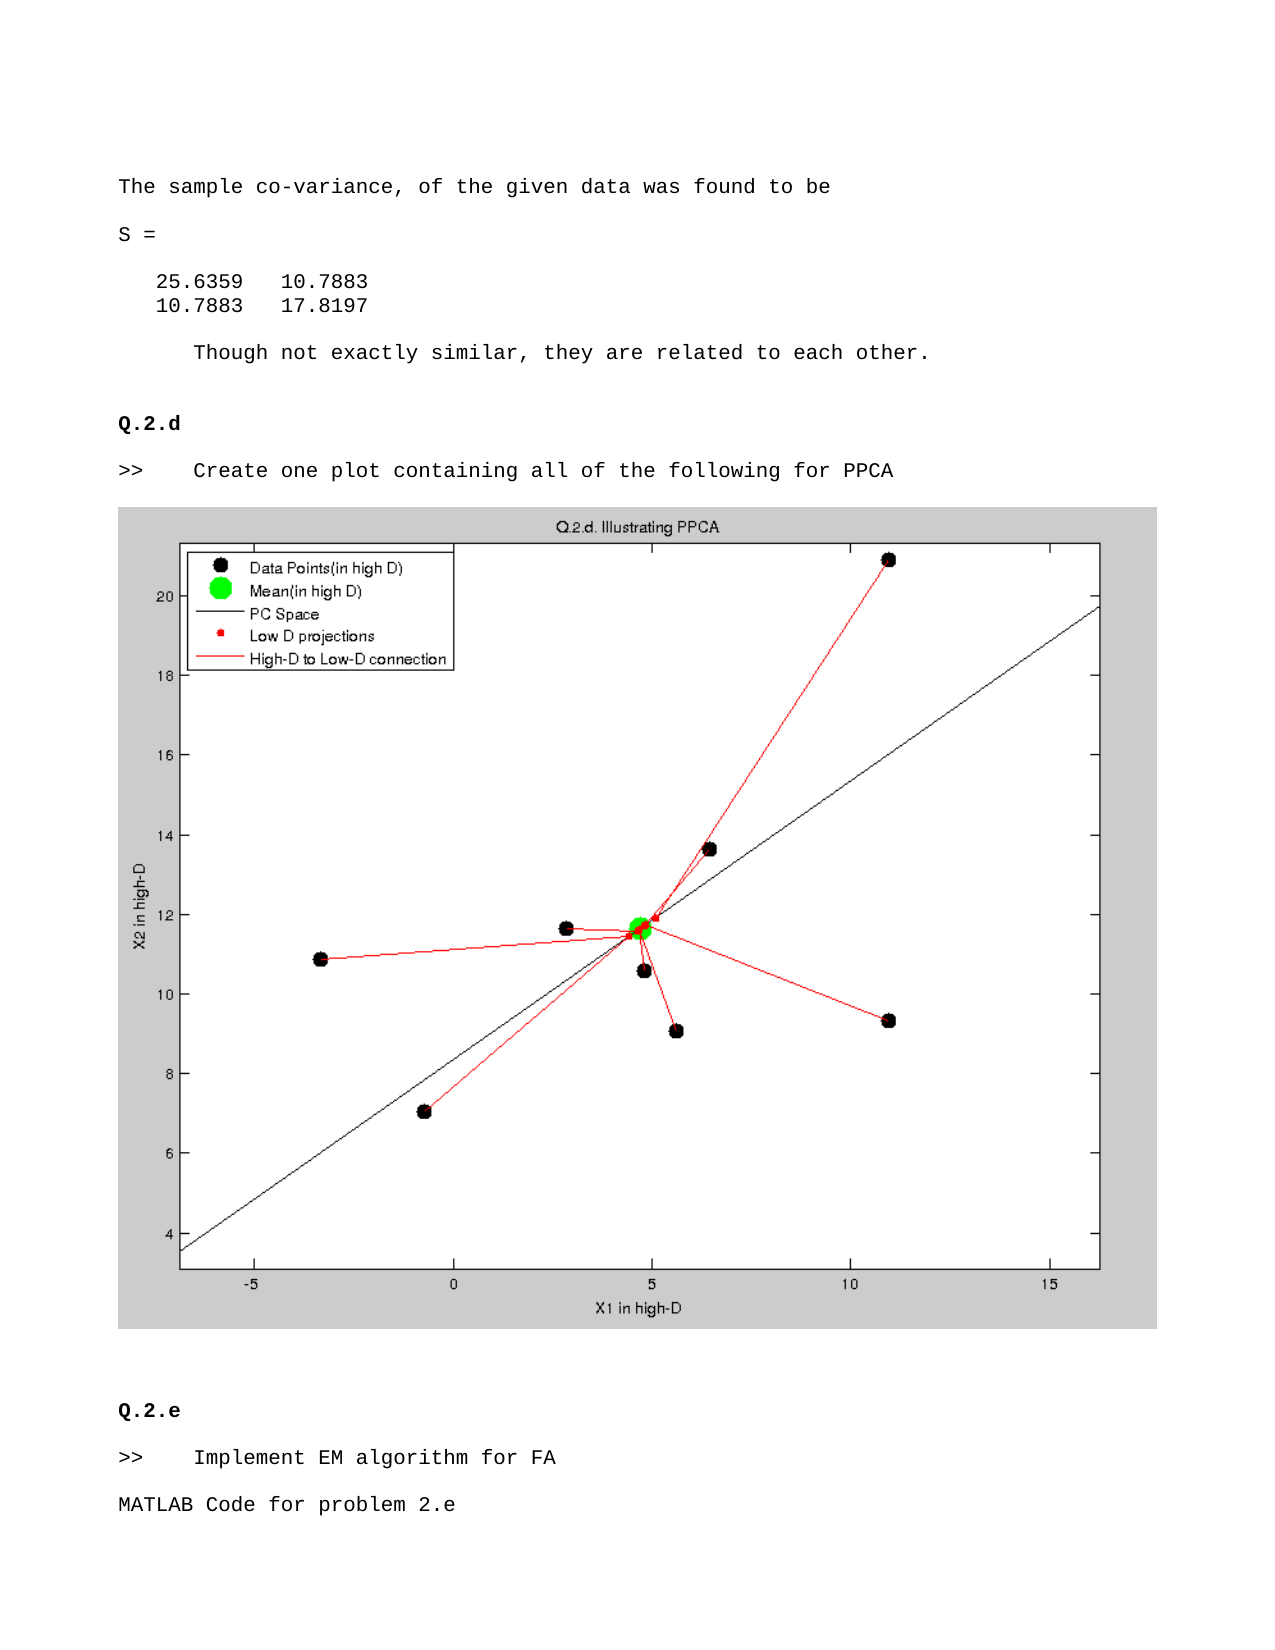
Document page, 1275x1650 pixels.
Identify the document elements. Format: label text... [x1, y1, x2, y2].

text 10.7883 17.8197 [118, 294, 1157, 318]
text Though not exactly similar, they are related to each other. [118, 342, 1157, 366]
text >> Create one plot containing all of the following for PPCA [118, 460, 1157, 484]
text >> Implement EM algorithm for FA [118, 1447, 1157, 1471]
text 25.6359 10.7883 [118, 271, 1157, 294]
text MATLAB Code for problem 2.e [118, 1494, 1157, 1518]
text S = [118, 224, 1157, 247]
text The sample co-variance, of the given data was found to be [118, 176, 1157, 200]
text Q.2.e [118, 1399, 1157, 1423]
picture [118, 507, 1157, 1329]
text Q.2.d [118, 413, 1157, 436]
